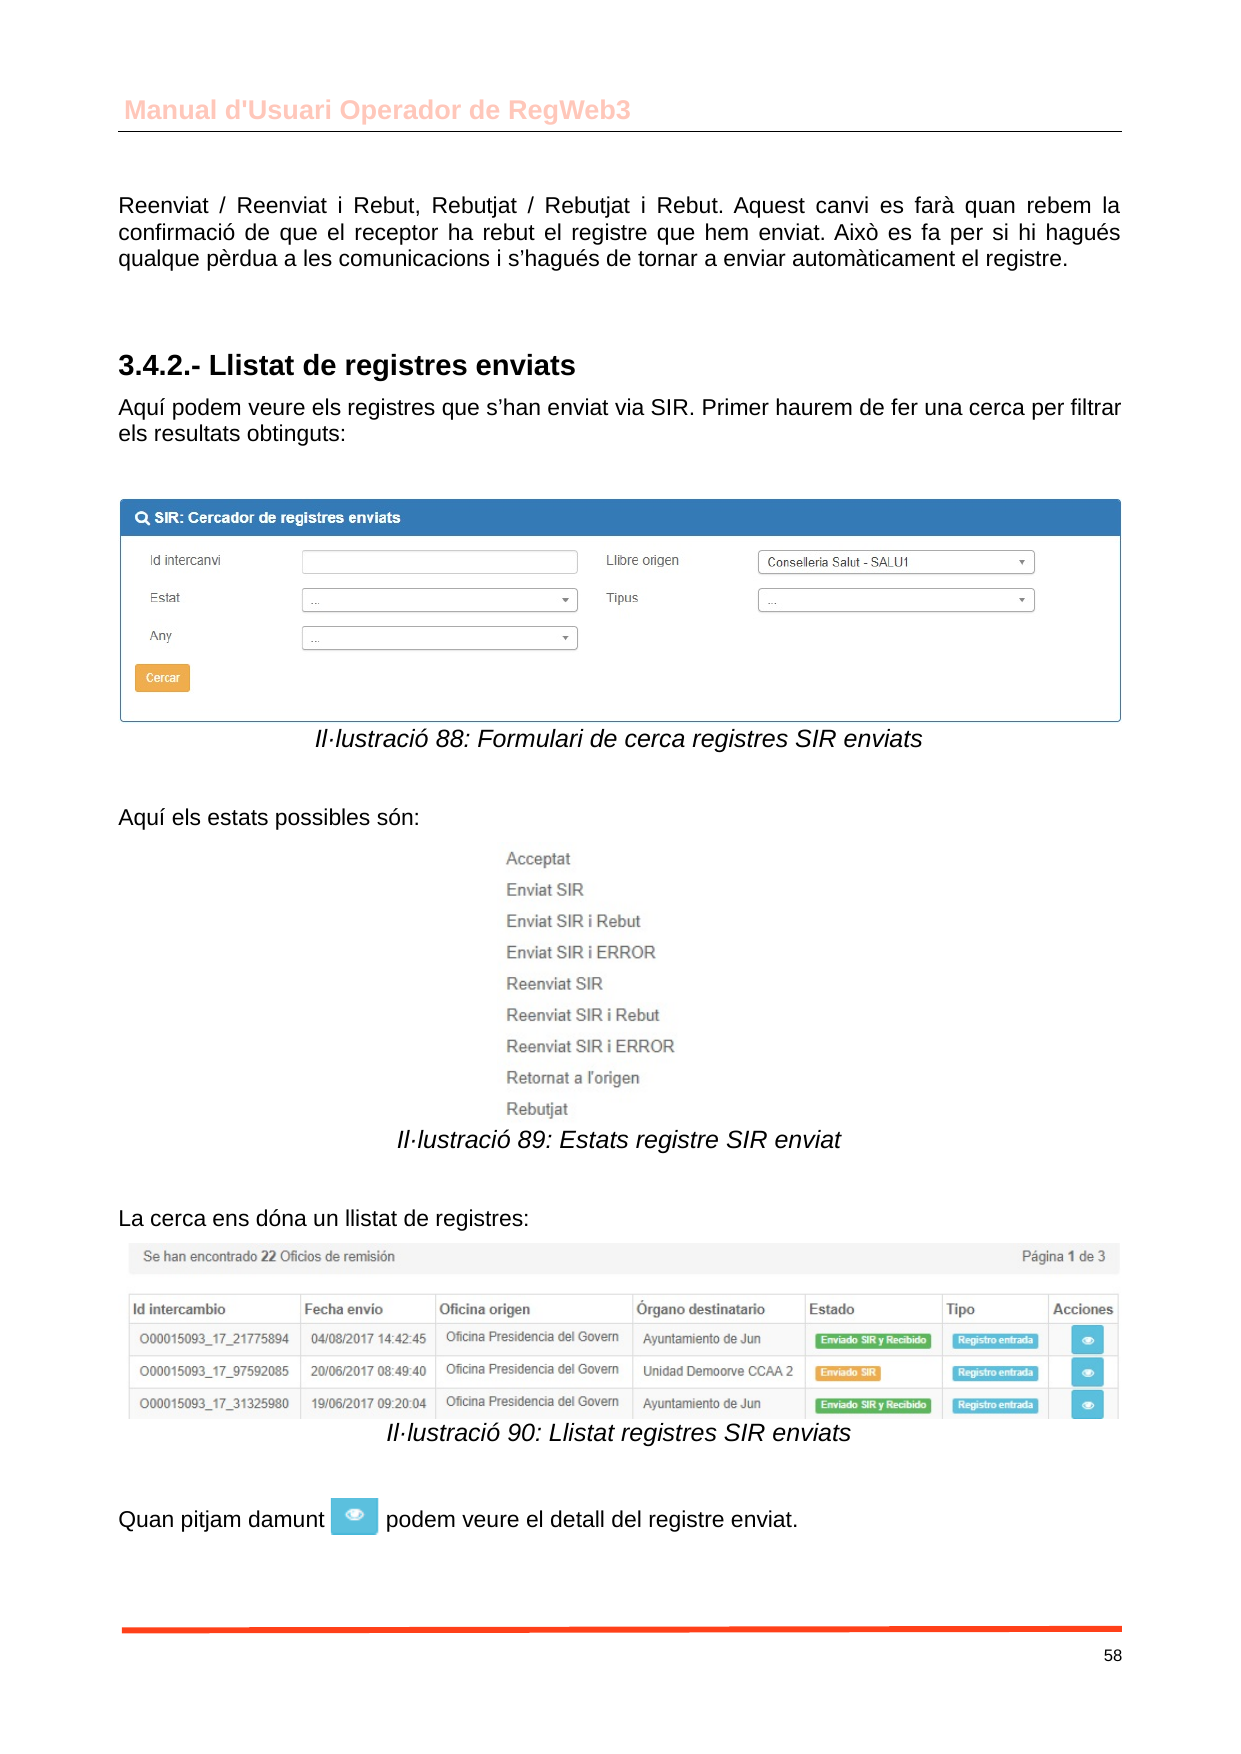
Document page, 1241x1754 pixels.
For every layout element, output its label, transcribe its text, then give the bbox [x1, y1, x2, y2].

text Aquí podem veure els registres que s’han enviat via SIR. Primer haurem de fer una cerca per filtrar els resultats obtinguts: [118, 393, 1122, 446]
list Il·lustració 88: Formulari de cerca registres SIR enviats [118, 724, 1122, 752]
picture [118, 497, 1123, 724]
text Aquí els estats possibles són: [118, 804, 1122, 830]
text Reenviat / Reenviat i Rebut, Rebutjat / Rebutjat i Rebut. Aquest canvi es farà quan rebem la confirmació de que el receptor ha rebut el registre que hem enviat. Això es fa per si hi hagués qualque pèrdua a les comunicacions i s’hagués de tornar a enviar automàticament el registre. [118, 192, 1122, 271]
picture [118, 1243, 1123, 1419]
list Il·lustració 89: Estats registre SIR enviat [118, 1125, 1122, 1154]
list Il·lustració 90: Llistat registres SIR enviats [118, 1419, 1122, 1447]
text Quan pitjam damunt [118, 1498, 330, 1534]
subtitle Llistat de registres enviats [118, 347, 1122, 381]
text La cerca ens dóna un llistat de registres: [118, 1205, 1122, 1231]
picture [497, 842, 744, 1125]
text podem veure el detall del registre enviat. [380, 1498, 1122, 1534]
picture [330, 1498, 380, 1535]
